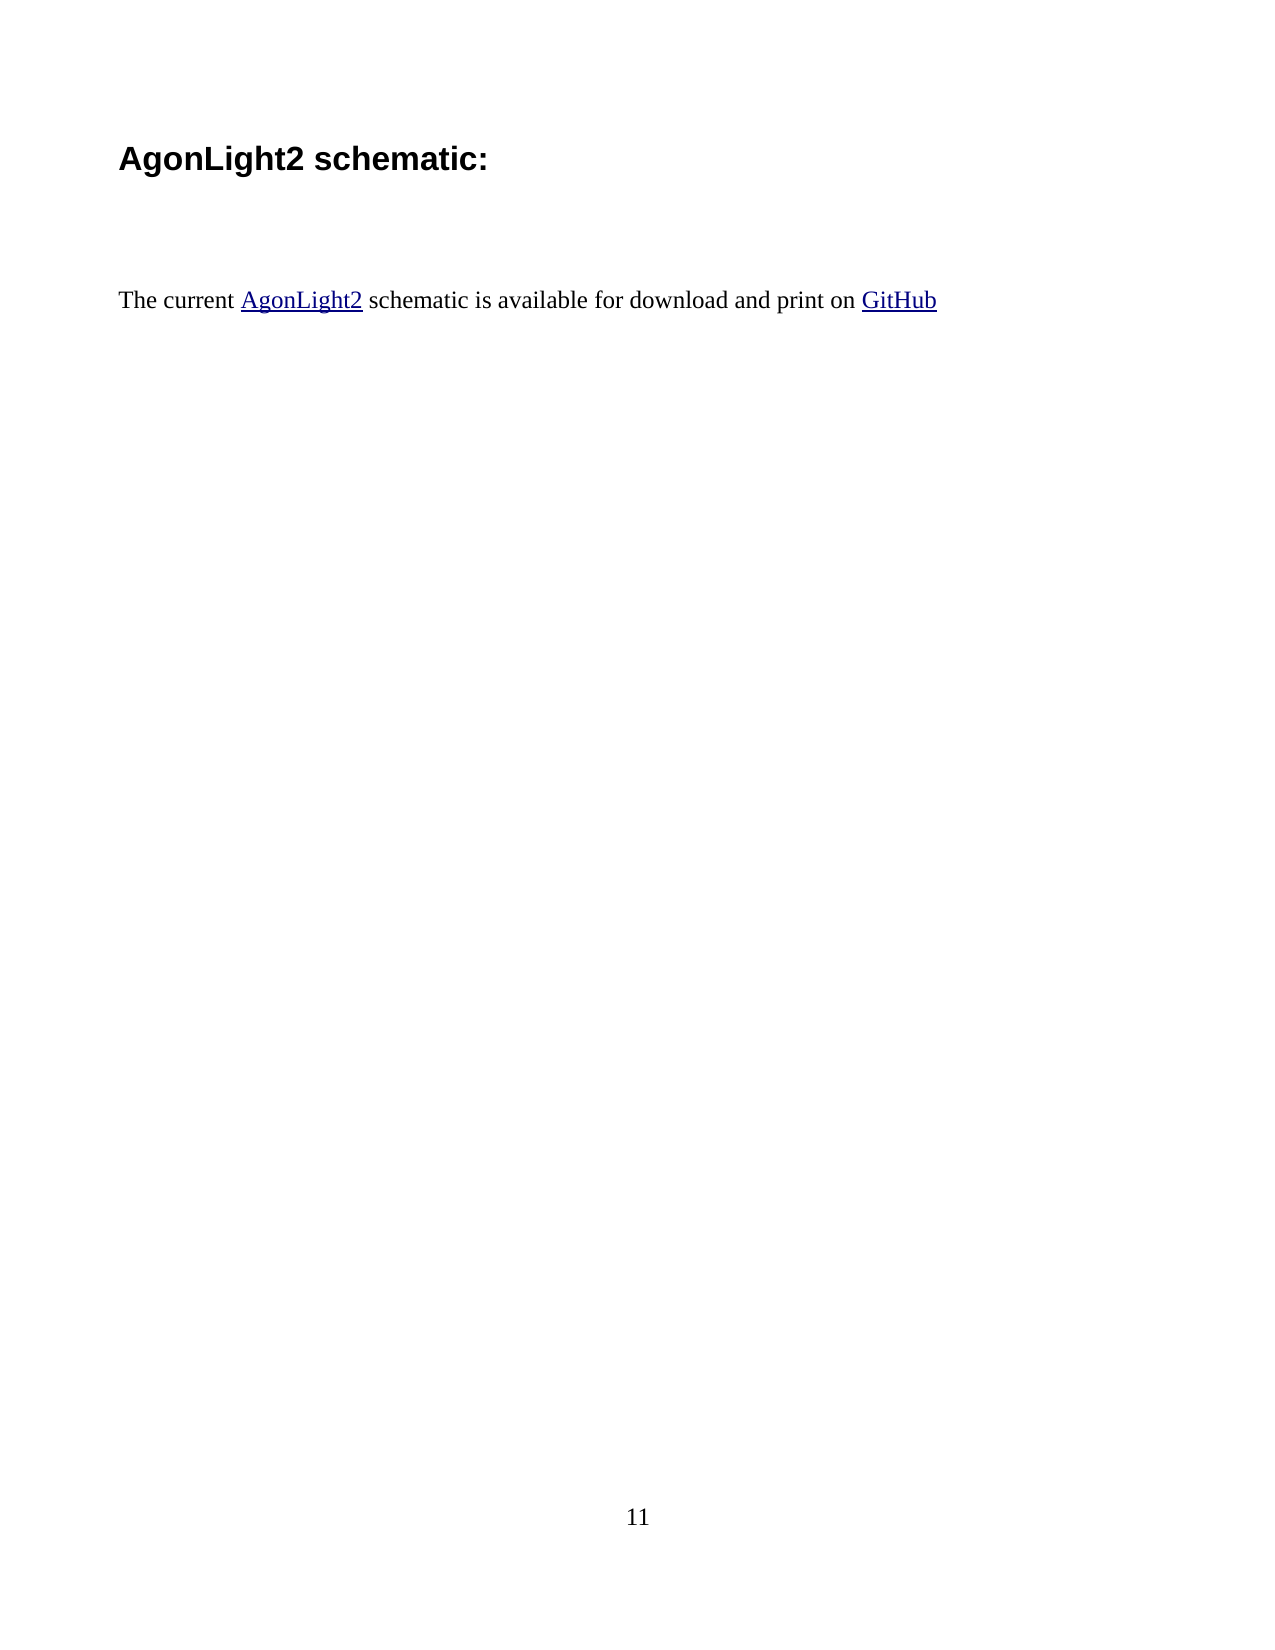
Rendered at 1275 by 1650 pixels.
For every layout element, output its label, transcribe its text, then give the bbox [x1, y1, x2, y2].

text The current AgonLight2 schematic is available for download and print on GitHub [118, 285, 1157, 314]
subtitle AgonLight2 schematic: [118, 139, 1157, 178]
